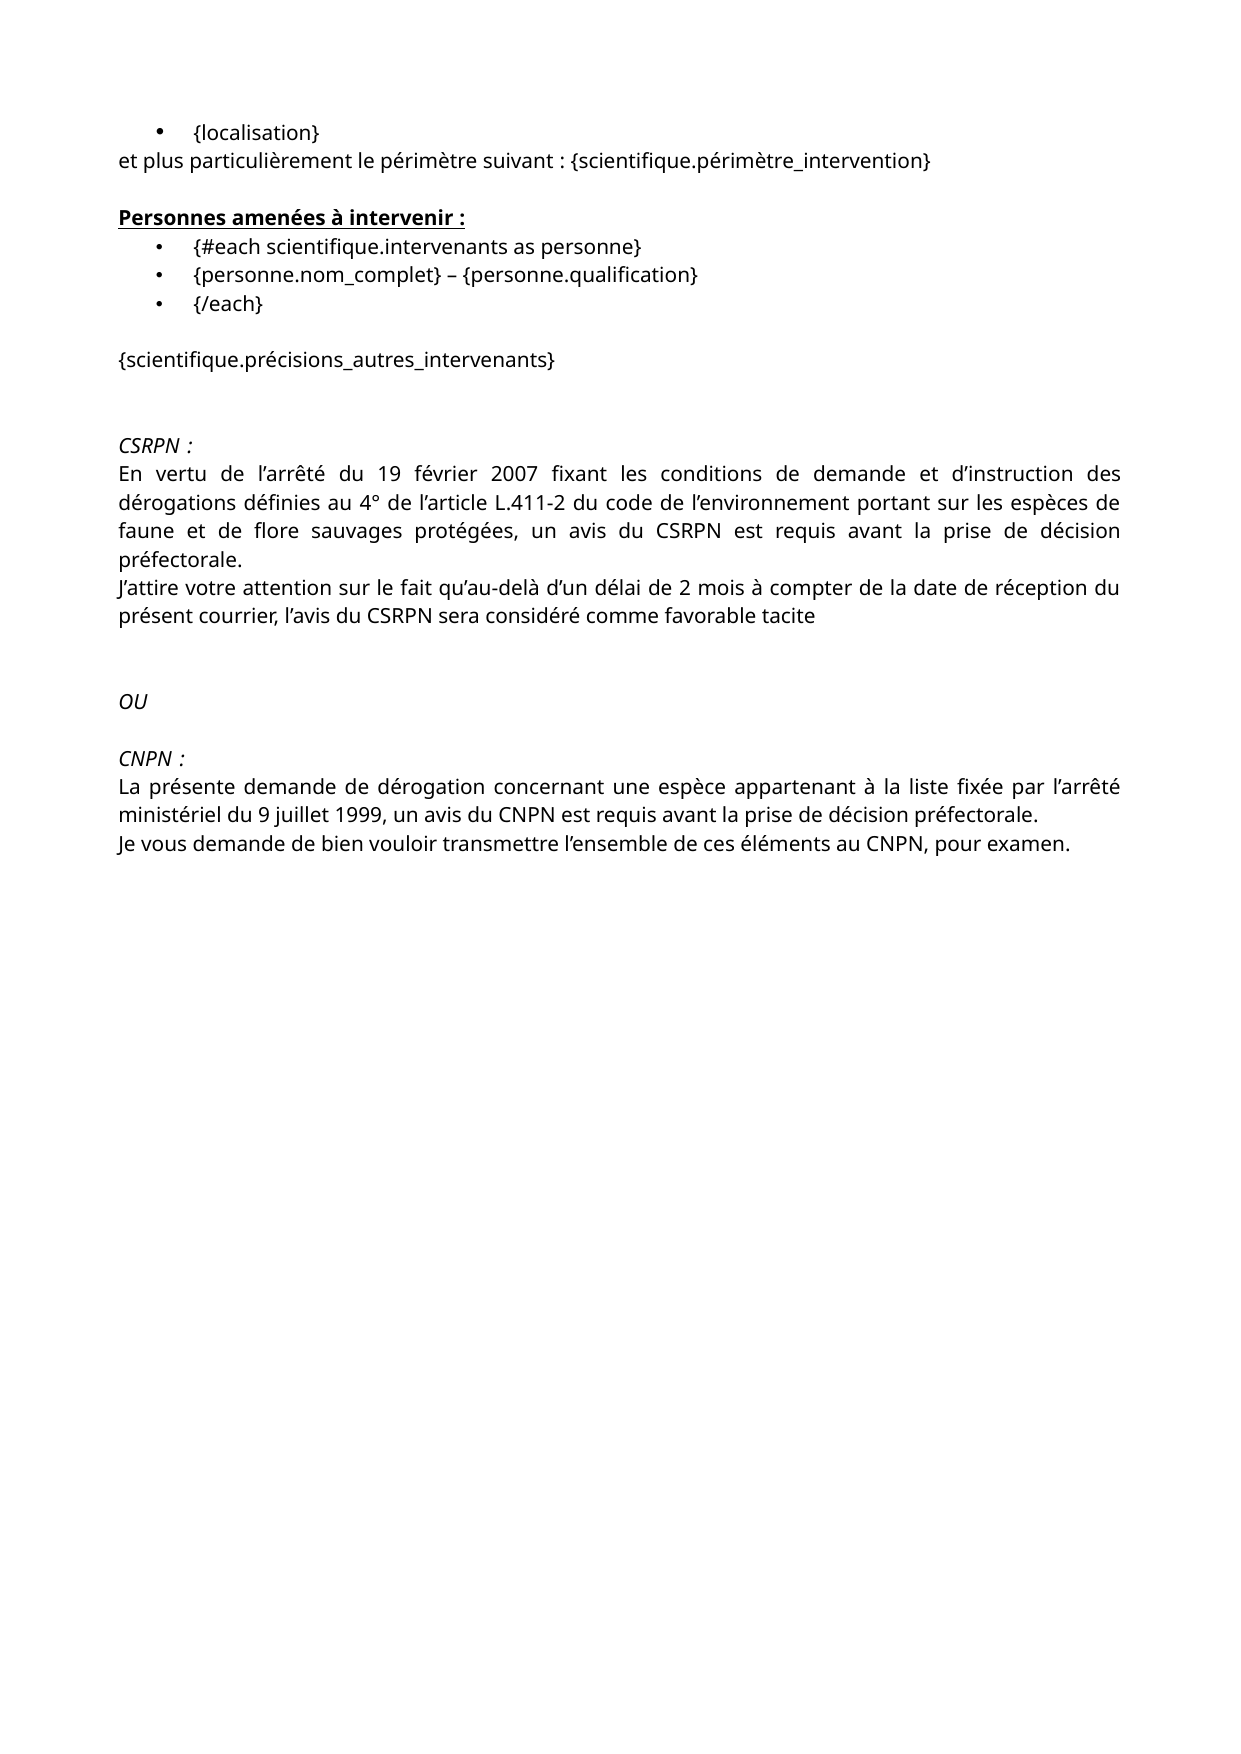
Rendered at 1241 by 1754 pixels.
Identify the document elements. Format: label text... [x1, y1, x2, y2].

text {scientifique.précisions_autres_intervenants} [118, 346, 1122, 374]
list {localisation} [156, 118, 1122, 147]
text J’attire votre attention sur le fait qu’au-delà d’un délai de 2 mois à compter de la date de réception du présent courrier, l’avis du CSRPN sera considéré comme favorable tacite [118, 573, 1122, 630]
text OU [118, 687, 1122, 715]
text Personnes amenées à intervenir : [118, 203, 1122, 232]
text CNPN : [118, 744, 1122, 772]
list {personne.nom_complet} – {personne.qualification} [156, 260, 1122, 289]
text La présente demande de dérogation concernant une espèce appartenant à la liste fixée par l’arrêté ministériel du 9 juillet 1999, un avis du CNPN est requis avant la prise de décision préfectorale. [118, 772, 1122, 829]
text et plus particulièrement le périmètre suivant : {scientifique.périmètre_intervention} [118, 147, 1122, 175]
list {/each} [156, 289, 1122, 317]
text En vertu de l’arrêté du 19 février 2007 fixant les conditions de demande et d’instruction des dérogations définies au 4° de l’article L.411-2 du code de l’environnement portant sur les espèces de faune et de flore sauvages protégées, un avis du CSRPN est requis avant la prise de décision préfectorale. [118, 459, 1122, 573]
text Je vous demande de bien vouloir transmettre l’ensemble de ces éléments au CNPN, pour examen. [118, 829, 1122, 857]
list {#each scientifique.intervenants as personne} [156, 232, 1122, 260]
text CSRPN : [118, 431, 1122, 459]
